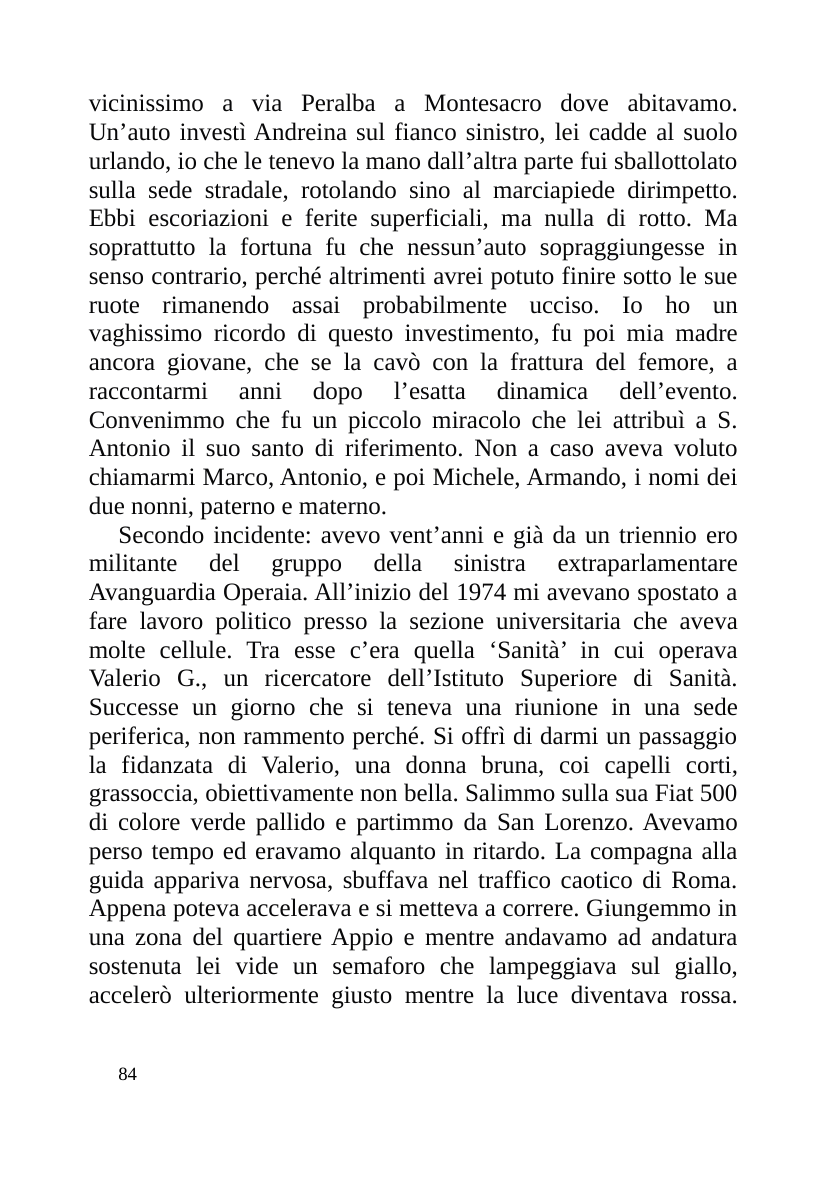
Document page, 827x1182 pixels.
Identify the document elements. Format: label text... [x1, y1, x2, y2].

text vicinissimo a via Peralba a Montesacro dove abitavamo. Un’auto investì Andreina sul fianco sinistro, lei cadde al suolo urlando, io che le tenevo la mano dall’altra parte fui sballottolato sulla sede stradale, rotolando sino al marciapiede dirimpetto. Ebbi escoriazioni e ferite superficiali, ma nulla di rotto. Ma soprattutto la fortuna fu che nessun’auto sopraggiungesse in senso contrario, perché altrimenti avrei potuto finire sotto le sue ruote rimanendo assai probabilmente ucciso. Io ho un vaghissimo ricordo di questo investimento, fu poi mia madre ancora giovane, che se la cavò con la frattura del femore, a raccontarmi anni dopo l’esatta dinamica dell’evento. Convenimmo che fu un piccolo miracolo che lei attribuì a S. Antonio il suo santo di riferimento. Non a caso aveva voluto chiamarmi Marco, Antonio, e poi Michele, Armando, i nomi dei due nonni, paterno e materno. [88, 88, 738, 520]
text Secondo incidente: avevo vent’anni e già da un triennio ero militante del gruppo della sinistra extraparlamentare Avanguardia Operaia. All’inizio del 1974 mi avevano spostato a fare lavoro politico presso la sezione universitaria che aveva molte cellule. Tra esse c’era quella ‘Sanità’ in cui operava Valerio G., un ricercatore dell’Istituto Superiore di Sanità. Successe un giorno che si teneva una riunione in una sede periferica, non rammento perché. Si offrì di darmi un passaggio la fidanzata di Valerio, una donna bruna, coi capelli corti, grassoccia, obiettivamente non bella. Salimmo sulla sua Fiat 500 di colore verde pallido e partimmo da San Lorenzo. Avevamo perso tempo ed eravamo alquanto in ritardo. La compagna alla guida appariva nervosa, sbuffava nel traffico caotico di Roma. Appena poteva accelerava e si metteva a correre. Giungemmo in una zona del quartiere Appio e mentre andavamo ad andatura sostenuta lei vide un semaforo che lampeggiava sul giallo, accelerò ulteriormente giusto mentre la luce diventava rossa. [88, 520, 738, 1008]
